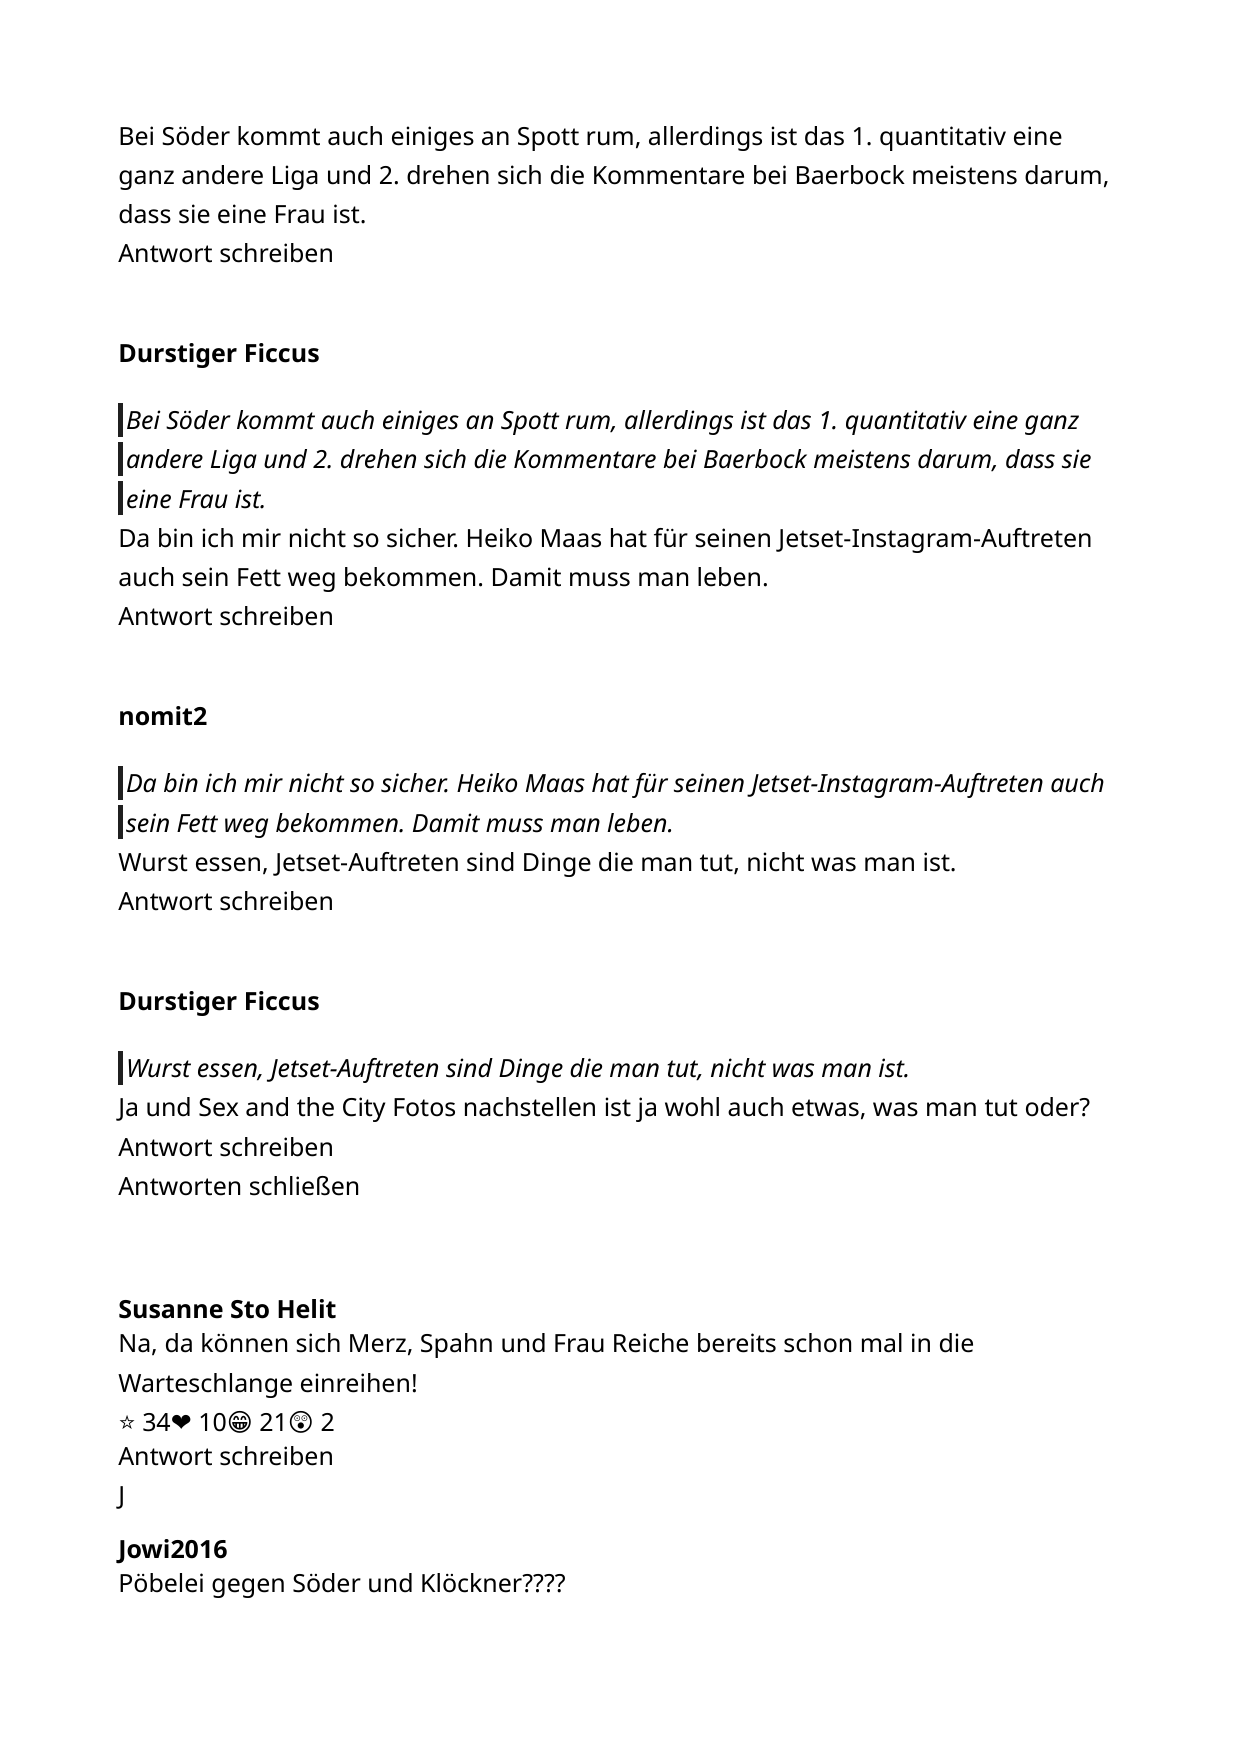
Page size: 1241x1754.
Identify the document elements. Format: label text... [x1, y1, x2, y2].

text Ja und Sex and the City Fotos nachstellen ist ja wohl auch etwas, was man tut oder? [118, 1090, 1122, 1124]
text Bei Söder kommt auch einiges an Spott rum, allerdings ist das 1. quantitativ eine ganz andere Liga und 2. drehen sich die Kommentare bei Baerbock meistens darum, dass sie eine Frau ist. [118, 118, 1122, 231]
text ⭐️ 34❤️ 10😁 21😲 2 [118, 1404, 1122, 1438]
text Antwort schreiben [118, 1129, 1122, 1163]
text Na, da können sich Merz, Spahn und Frau Reiche bereits schon mal in die Warteschlange einreihen! [118, 1326, 1122, 1399]
text Bei Söder kommt auch einiges an Spott rum, allerdings ist das 1. quantitativ eine ganz andere Liga und 2. drehen sich die Kommentare bei Baerbock meistens darum, dass sie eine Frau ist. [118, 403, 1122, 515]
text Antworten schließen [118, 1168, 1122, 1202]
text Antwort schreiben [118, 599, 1122, 633]
text Pöbelei gegen Söder und Klöckner???? [118, 1565, 1122, 1599]
text Antwort schreiben [118, 236, 1122, 270]
subtitle Susanne Sto Helit [118, 1292, 1122, 1326]
subtitle Durstiger Ficcus [118, 336, 1122, 370]
text J [118, 1478, 1122, 1512]
subtitle Durstiger Ficcus [118, 984, 1122, 1018]
subtitle nomit2 [118, 699, 1122, 733]
text Wurst essen, Jetset-Auftreten sind Dinge die man tut, nicht was man ist. [123, 1051, 1122, 1085]
text Da bin ich mir nicht so sicher. Heiko Maas hat für seinen Jetset-Instagram-Auftreten auch sein Fett weg bekommen. Damit muss man leben. [118, 766, 1122, 839]
text Wurst essen, Jetset-Auftreten sind Dinge die man tut, nicht was man ist. [118, 844, 1122, 878]
text Antwort schreiben [118, 883, 1122, 918]
subtitle Jowi2016 [118, 1531, 1122, 1565]
text Da bin ich mir nicht so sicher. Heiko Maas hat für seinen Jetset-Instagram-Auftreten auch sein Fett weg bekommen. Damit muss man leben. [118, 520, 1122, 594]
text Antwort schreiben [118, 1438, 1122, 1472]
